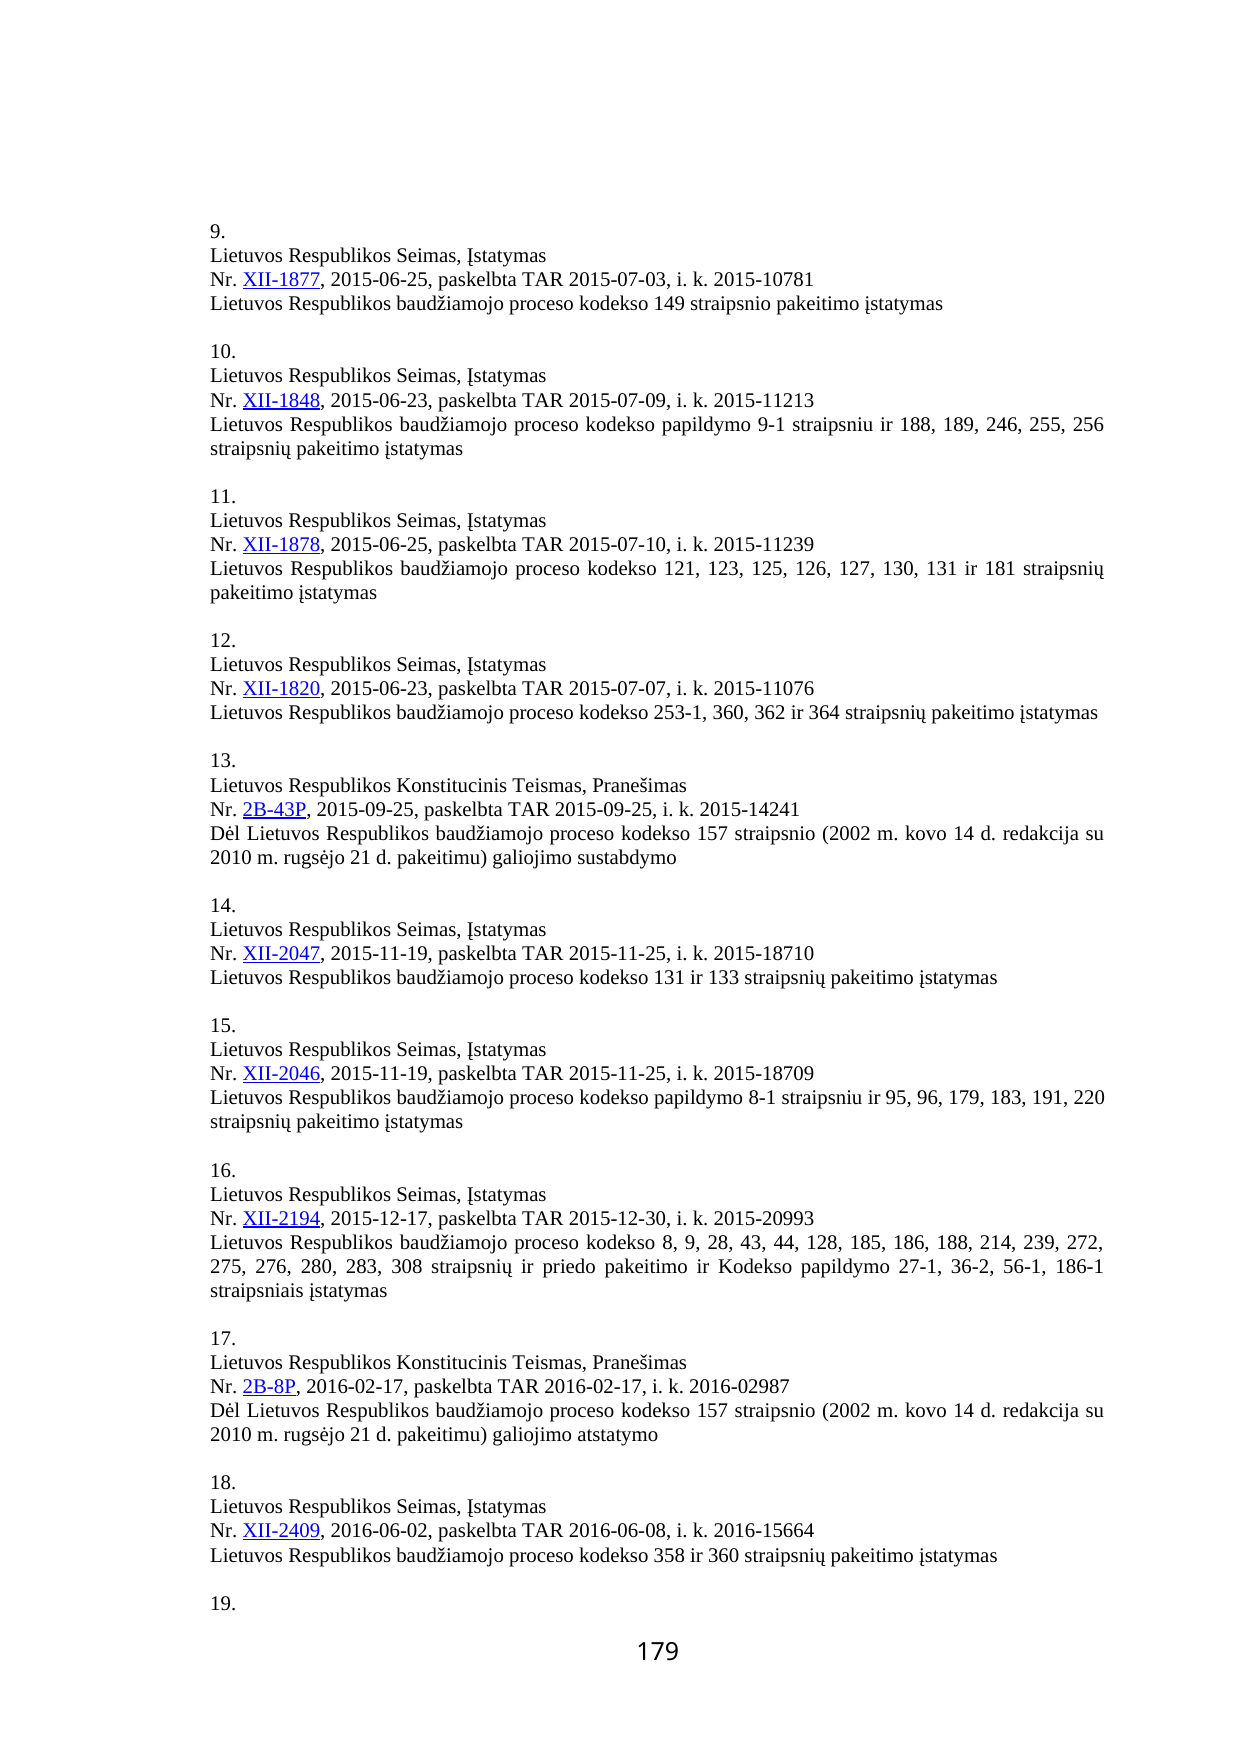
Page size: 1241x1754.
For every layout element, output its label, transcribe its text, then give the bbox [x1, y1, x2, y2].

text 12. [210, 628, 1106, 652]
text Nr. XII-1878, 2015-06-25, paskelbta TAR 2015-07-10, i. k. 2015-11239 [210, 532, 1106, 556]
text Nr. XII-2047, 2015-11-19, paskelbta TAR 2015-11-25, i. k. 2015-18710 [210, 941, 1106, 965]
text Nr. 2B-8P, 2016-02-17, paskelbta TAR 2016-02-17, i. k. 2016-02987 [210, 1374, 1106, 1398]
text Lietuvos Respublikos baudžiamojo proceso kodekso 253-1, 360, 362 ir 364 straipsnių pakeitimo įstatymas [210, 700, 1106, 724]
text Nr. XII-1848, 2015-06-23, paskelbta TAR 2015-07-09, i. k. 2015-11213 [210, 387, 1106, 412]
text Lietuvos Respublikos Seimas, Įstatymas [210, 508, 1106, 532]
text Lietuvos Respublikos Seimas, Įstatymas [210, 363, 1106, 387]
text 16. [210, 1157, 1106, 1182]
text Lietuvos Respublikos Seimas, Įstatymas [210, 1037, 1106, 1061]
text 9. [210, 219, 1106, 243]
text 15. [210, 1013, 1106, 1037]
text 10. [210, 339, 1106, 363]
text Lietuvos Respublikos Seimas, Įstatymas [210, 1182, 1106, 1206]
text Lietuvos Respublikos baudžiamojo proceso kodekso 121, 123, 125, 126, 127, 130, 131 ir 181 straipsnių pakeitimo įstatymas [210, 556, 1106, 604]
text Nr. 2B-43P, 2015-09-25, paskelbta TAR 2015-09-25, i. k. 2015-14241 [210, 797, 1106, 821]
text Lietuvos Respublikos Seimas, Įstatymas [210, 917, 1106, 941]
text Lietuvos Respublikos Konstitucinis Teismas, Pranešimas [210, 772, 1106, 797]
text 14. [210, 893, 1106, 917]
text Lietuvos Respublikos Seimas, Įstatymas [210, 243, 1106, 267]
text Lietuvos Respublikos baudžiamojo proceso kodekso 8, 9, 28, 43, 44, 128, 185, 186, 188, 214, 239, 272, 275, 276, 280, 283, 308 straipsnių ir priedo pakeitimo ir Kodekso papildymo 27-1, 36-2, 56-1, 186-1 straipsniais įstatymas [210, 1230, 1106, 1302]
text Lietuvos Respublikos baudžiamojo proceso kodekso 149 straipsnio pakeitimo įstatymas [210, 291, 1106, 315]
text 13. [210, 748, 1106, 772]
text Nr. XII-2409, 2016-06-02, paskelbta TAR 2016-06-08, i. k. 2016-15664 [210, 1518, 1106, 1542]
text Lietuvos Respublikos Seimas, Įstatymas [210, 652, 1106, 676]
text Lietuvos Respublikos baudžiamojo proceso kodekso papildymo 8-1 straipsniu ir 95, 96, 179, 183, 191, 220 straipsnių pakeitimo įstatymas [210, 1085, 1106, 1133]
text Dėl Lietuvos Respublikos baudžiamojo proceso kodekso 157 straipsnio (2002 m. kovo 14 d. redakcija su 2010 m. rugsėjo 21 d. pakeitimu) galiojimo sustabdymo [210, 821, 1106, 869]
text Lietuvos Respublikos Seimas, Įstatymas [210, 1494, 1106, 1518]
text Nr. XII-2046, 2015-11-19, paskelbta TAR 2015-11-25, i. k. 2015-18709 [210, 1061, 1106, 1085]
text Lietuvos Respublikos baudžiamojo proceso kodekso 131 ir 133 straipsnių pakeitimo įstatymas [210, 965, 1106, 989]
text 11. [210, 484, 1106, 508]
text Nr. XII-1820, 2015-06-23, paskelbta TAR 2015-07-07, i. k. 2015-11076 [210, 676, 1106, 700]
text Lietuvos Respublikos baudžiamojo proceso kodekso 358 ir 360 straipsnių pakeitimo įstatymas [210, 1542, 1106, 1567]
text Lietuvos Respublikos Konstitucinis Teismas, Pranešimas [210, 1350, 1106, 1374]
text 17. [210, 1326, 1106, 1350]
text Dėl Lietuvos Respublikos baudžiamojo proceso kodekso 157 straipsnio (2002 m. kovo 14 d. redakcija su 2010 m. rugsėjo 21 d. pakeitimu) galiojimo atstatymo [210, 1398, 1106, 1446]
text Lietuvos Respublikos baudžiamojo proceso kodekso papildymo 9-1 straipsniu ir 188, 189, 246, 255, 256 straipsnių pakeitimo įstatymas [210, 412, 1106, 460]
text Nr. XII-1877, 2015-06-25, paskelbta TAR 2015-07-03, i. k. 2015-10781 [210, 267, 1106, 291]
text Nr. XII-2194, 2015-12-17, paskelbta TAR 2015-12-30, i. k. 2015-20993 [210, 1206, 1106, 1230]
text 19. [210, 1591, 1106, 1615]
text 18. [210, 1470, 1106, 1494]
